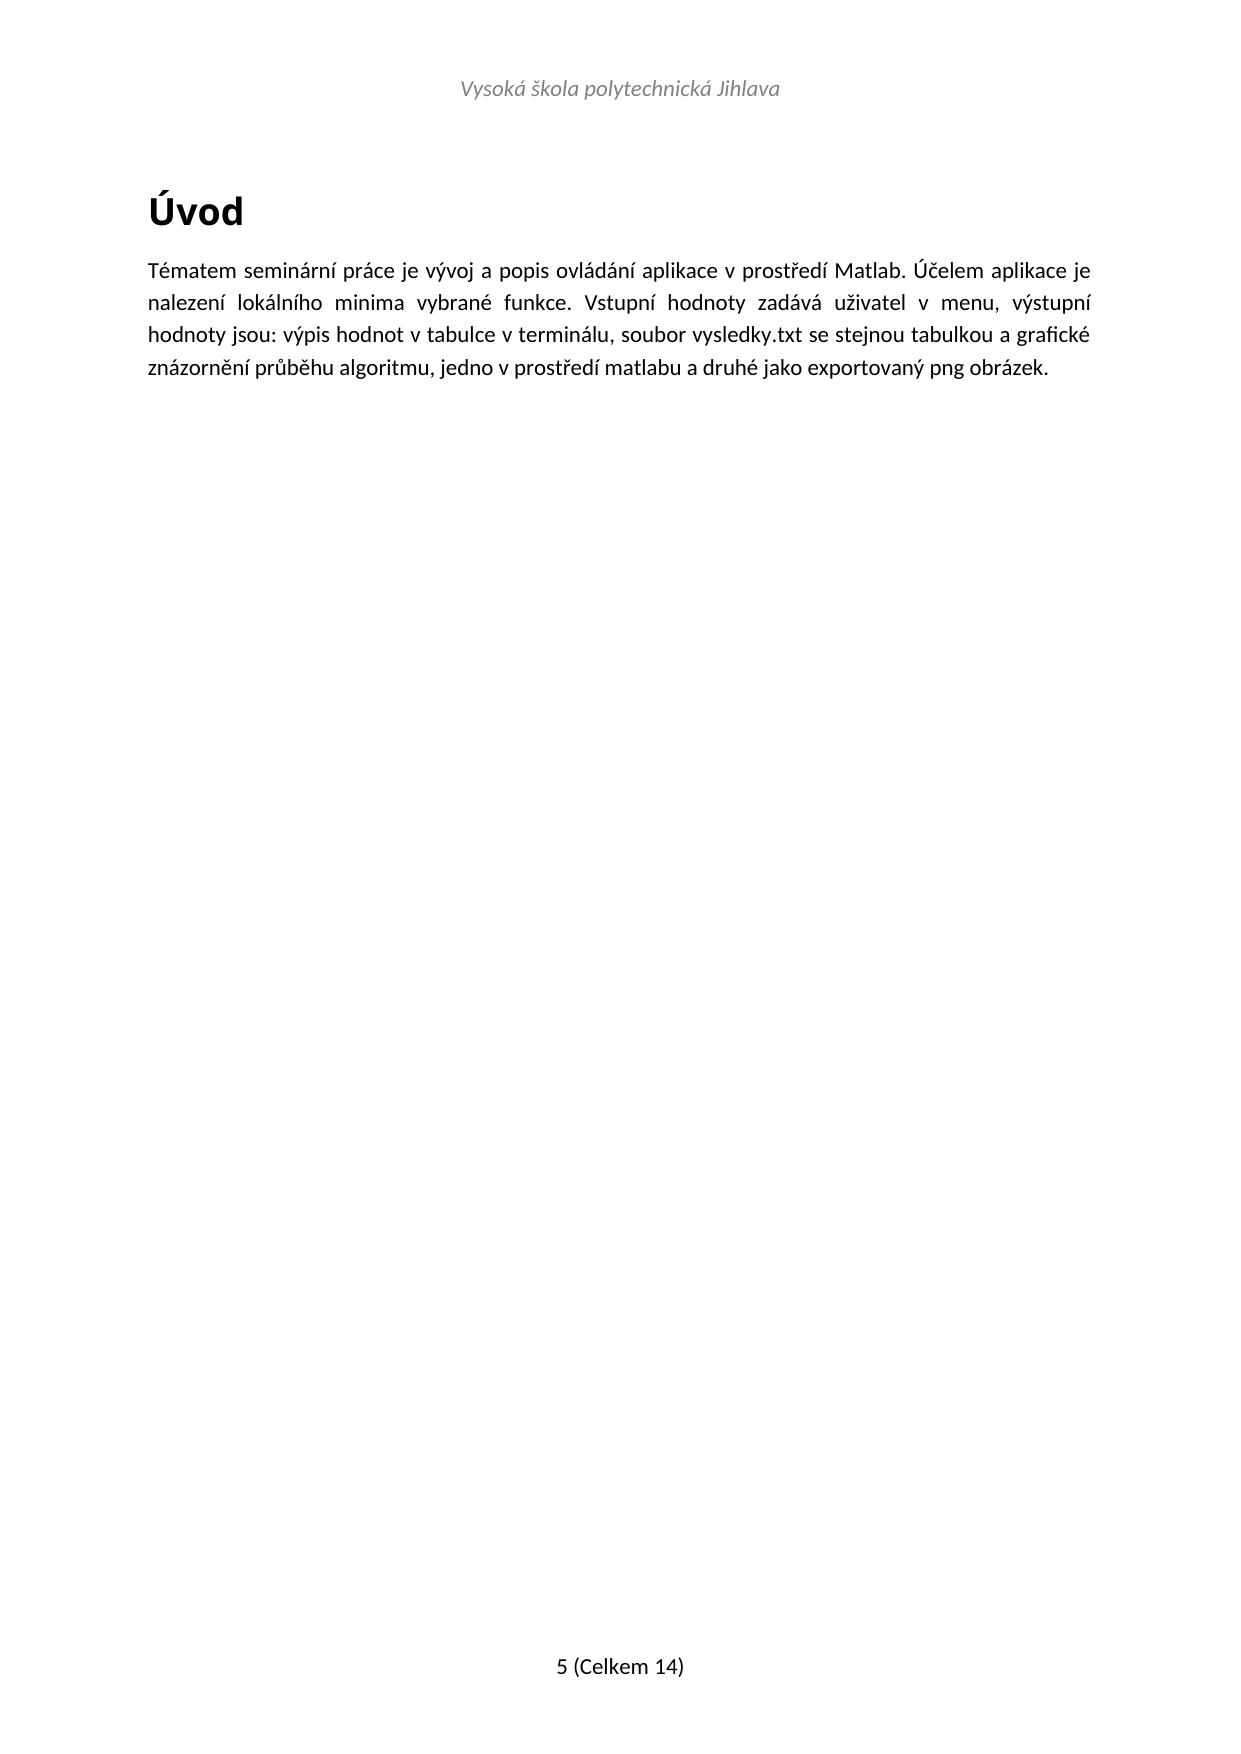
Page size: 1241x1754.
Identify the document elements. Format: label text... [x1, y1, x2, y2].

subtitle Úvod [148, 185, 1093, 236]
text Tématem seminární práce je vývoj a popis ovládání aplikace v prostředí Matlab. Účelem aplikace je nalezení lokálního minima vybrané funkce. Vstupní hodnoty zadává uživatel v menu, výstupní hodnoty jsou: výpis hodnot v tabulce v terminálu, soubor vysledky.txt se stejnou tabulkou a grafické znázornění průběhu algoritmu, jedno v prostředí matlabu a druhé jako exportovaný png obrázek. [148, 256, 1093, 381]
